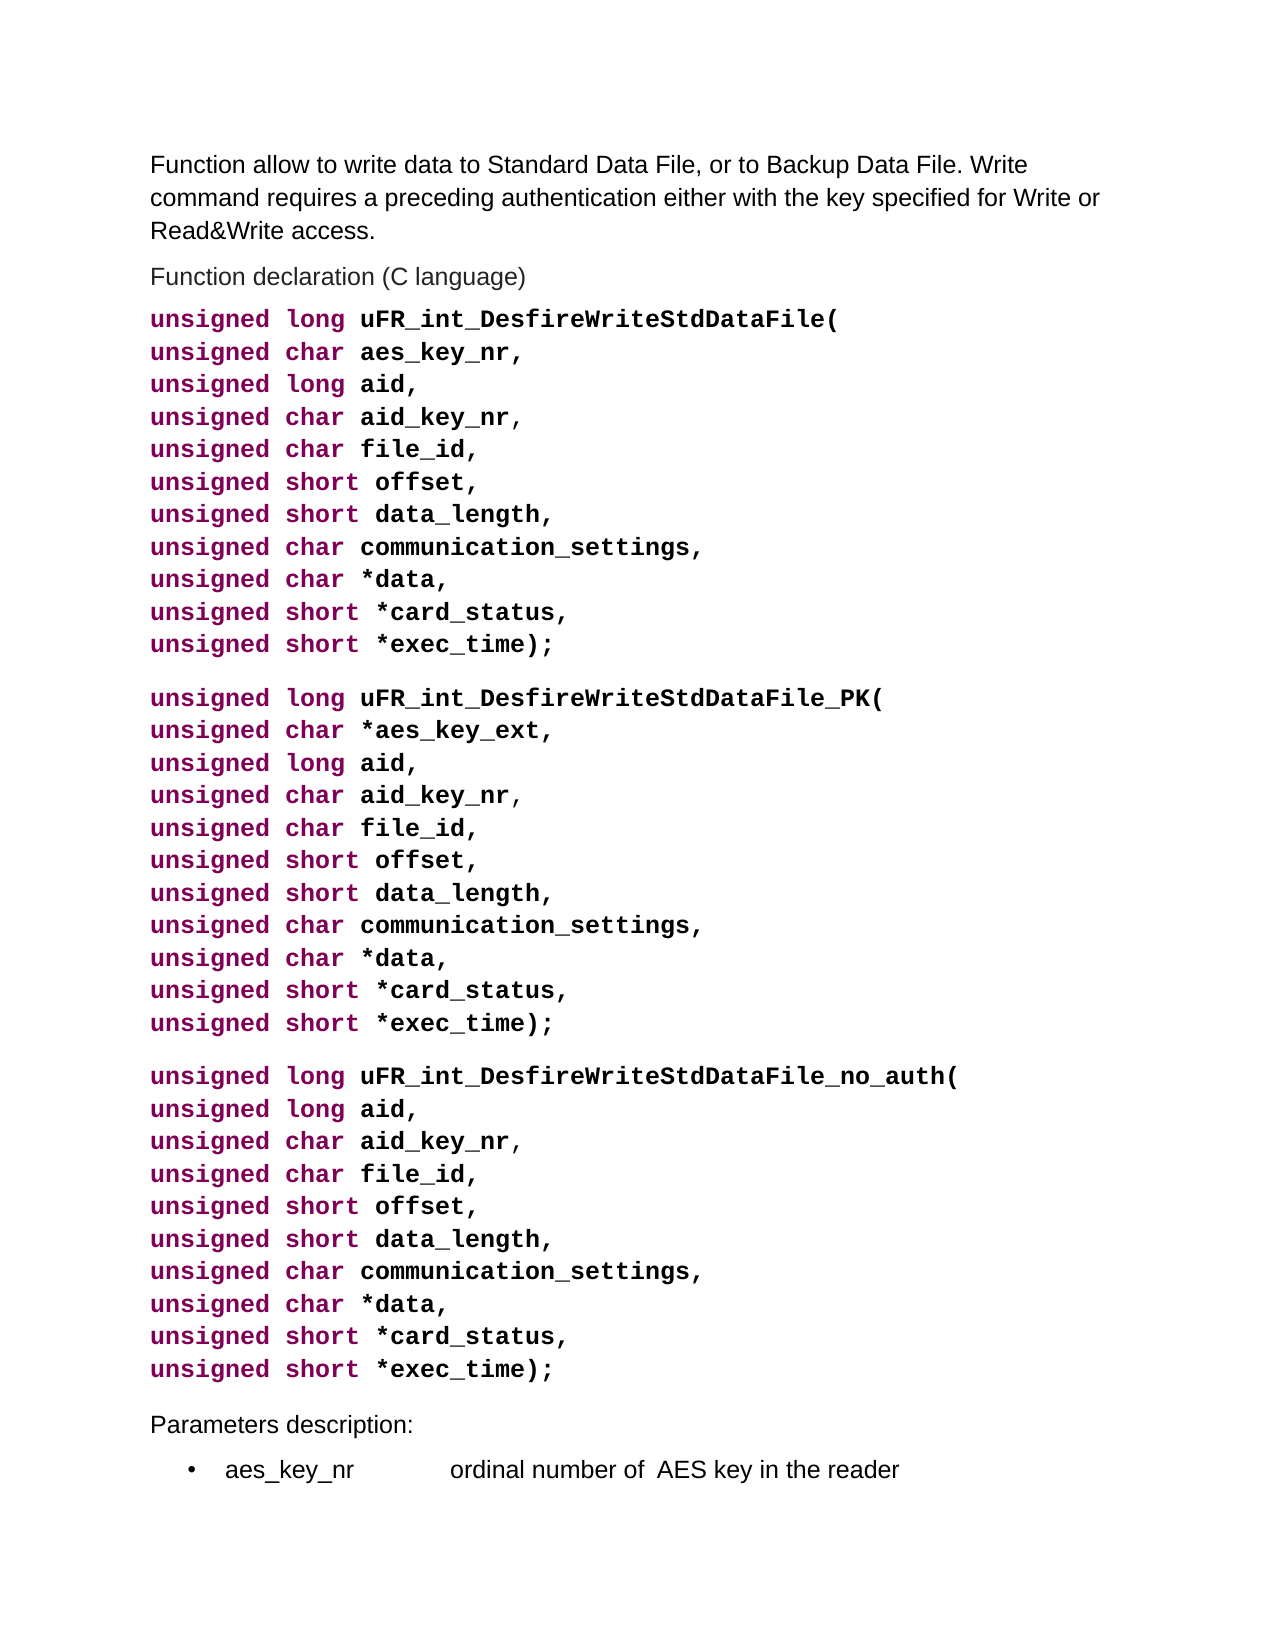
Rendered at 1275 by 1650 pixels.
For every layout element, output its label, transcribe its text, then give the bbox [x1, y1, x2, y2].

text Function allow to write data to Standard Data File, or to Backup Data File. Write command requires a preceding authentication either with the key specified for Write or Read&Write access. [150, 150, 1125, 245]
text unsigned long uFR_int_DesfireWriteStdDataFile_no_auth( unsigned long aid, unsigned char aid_key_nr, unsigned char file_id, unsigned short offset, unsigned short data_length, unsigned char communication_settings, unsigned char *data, unsigned short *card_status, unsigned short *exec_time); [150, 1064, 1125, 1384]
list aes_key_nr ordinal number of AES key in the reader [187, 1455, 1125, 1484]
text unsigned long uFR_int_DesfireWriteStdDataFile_PK( unsigned char *aes_key_ext, unsigned long aid, unsigned char aid_key_nr, unsigned char file_id, unsigned short offset, unsigned short data_length, unsigned char communication_settings, unsigned char *data, unsigned short *card_status, unsigned short *exec_time); [150, 685, 1125, 1039]
text Function declaration (C language) [150, 262, 1125, 290]
text unsigned long uFR_int_DesfireWriteStdDataFile( unsigned char aes_key_nr, unsigned long aid, unsigned char aid_key_nr, unsigned char file_id, unsigned short offset, unsigned short data_length, unsigned char communication_settings, unsigned char *data, unsigned short *card_status, unsigned short *exec_time); [150, 307, 1125, 660]
text Parameters description: [150, 1409, 1125, 1438]
